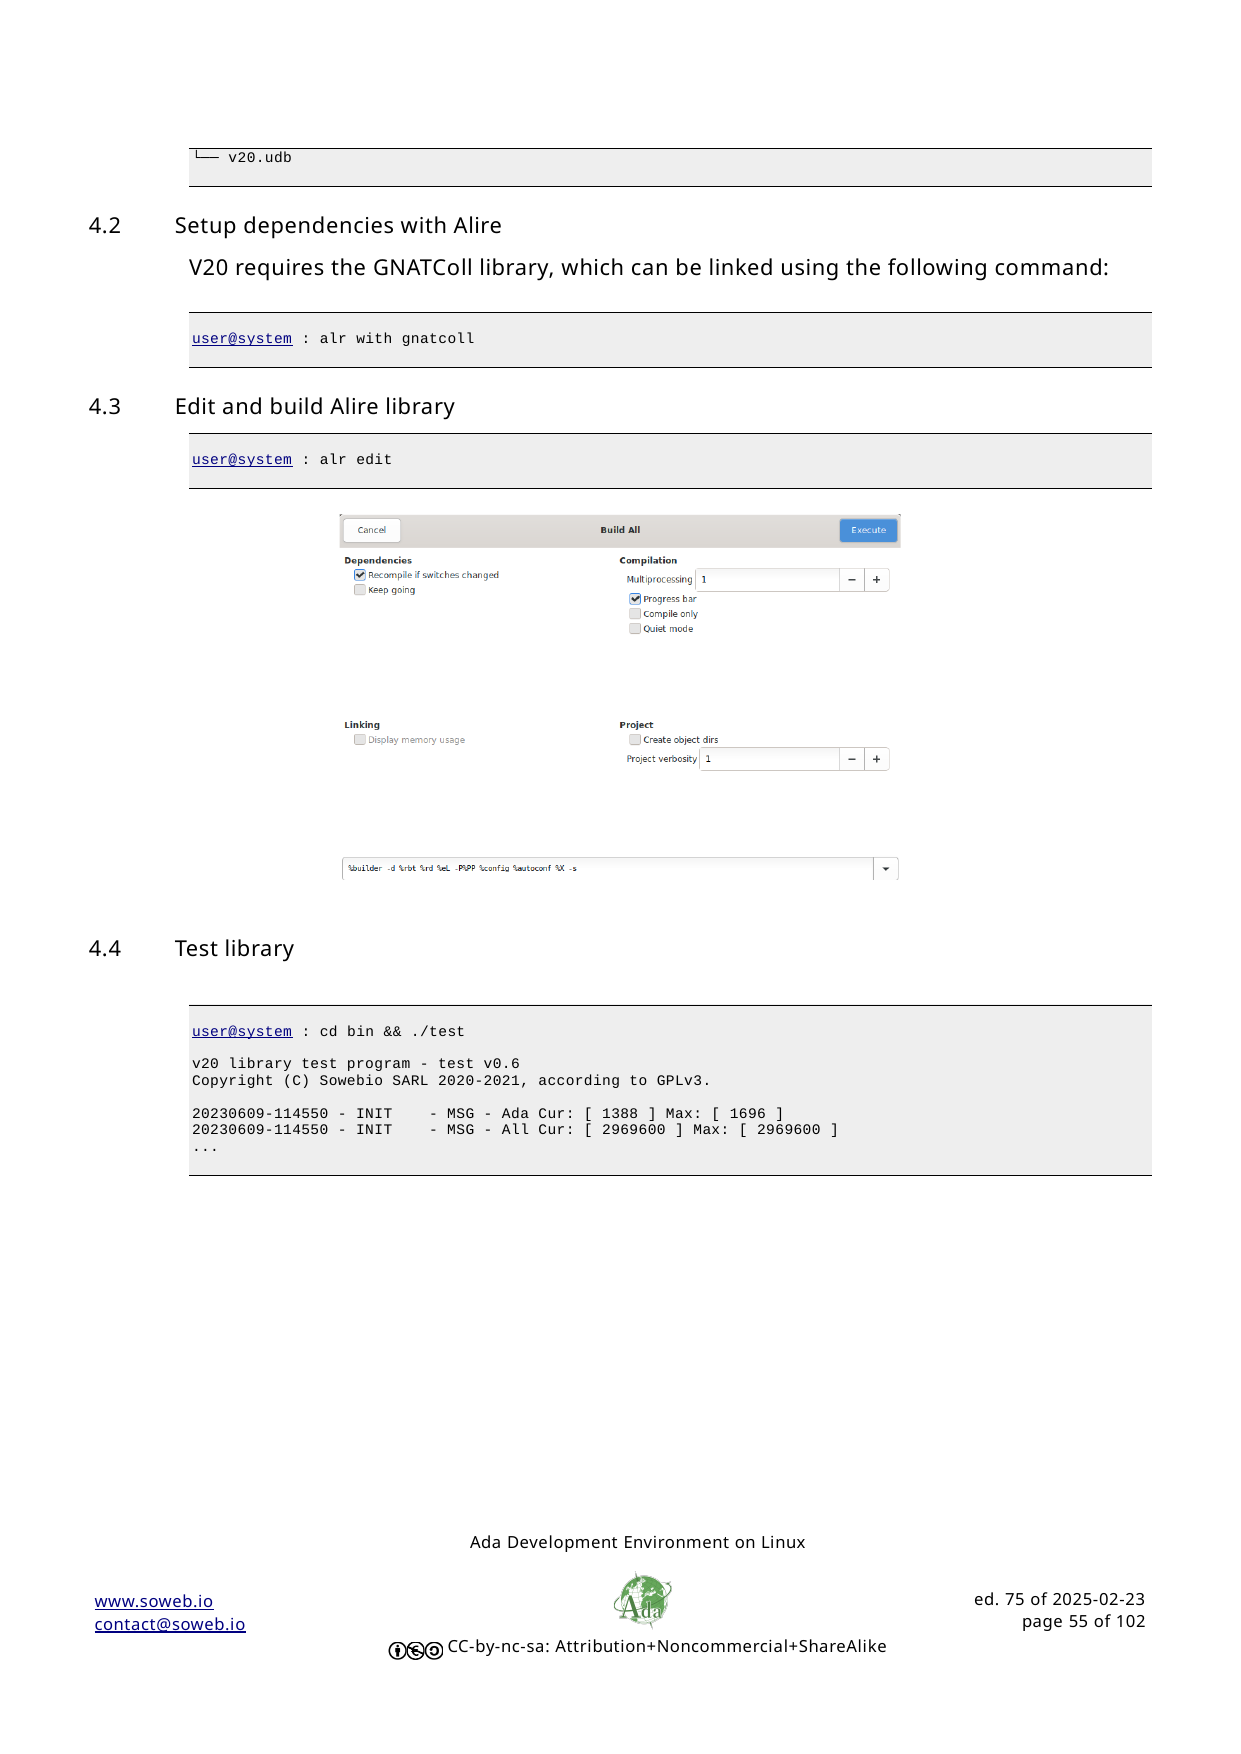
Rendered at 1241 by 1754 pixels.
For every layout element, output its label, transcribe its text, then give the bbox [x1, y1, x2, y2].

subtitle Test library [88, 933, 1152, 963]
list Copyright (C) Sowebio SARL 2020-2021, according to GPLv3. [189, 1070, 1152, 1087]
picture [388, 1642, 443, 1660]
picture [339, 514, 901, 880]
text V20 requires the GNATColl library, which can be linked using the following command: [189, 252, 1152, 282]
subtitle Setup dependencies with Alire [88, 210, 1152, 240]
list user@system : cd bin && ./test v20 library test program - test v0.6 [189, 1006, 1152, 1070]
list └── v20.udb [189, 149, 1152, 186]
list 20230609-114550 - INIT - MSG - All Cur: [ 2969600 ] Max: [ 2969600 ] ... [189, 1120, 1152, 1153]
list 20230609-114550 - INIT - MSG - Ada Cur: [ 1388 ] Max: [ 1696 ] [189, 1103, 1152, 1120]
list user@system : alr with gnatcoll [189, 313, 1152, 367]
list user@system : alr edit [189, 434, 1152, 488]
subtitle Edit and build Alire library [88, 391, 1152, 421]
picture [613, 1571, 672, 1630]
